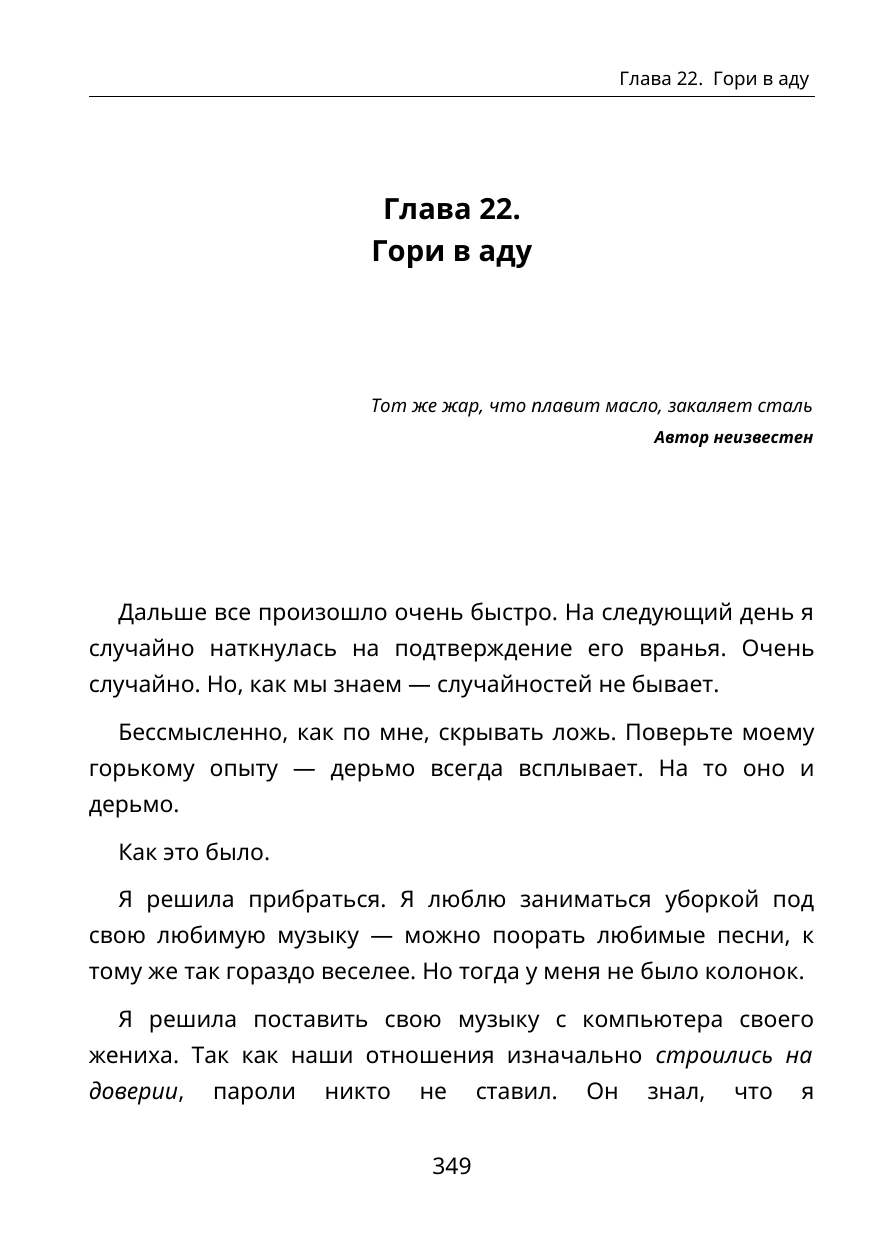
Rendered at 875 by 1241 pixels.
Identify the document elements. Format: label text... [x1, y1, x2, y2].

text Тот же жар, что плавит масло, закаляет сталь [236, 388, 815, 418]
text Дальше все произошло очень быстро. На следующий день я случайно наткнулась на подтверждение его вранья. Очень случайно. Но, как мы знаем — случайностей не бывает. [88, 596, 815, 699]
text Автор неизвестен [148, 418, 815, 448]
text Как это было. [88, 836, 815, 867]
text Я решила поставить свою музыку с компьютера своего жениха. Так как наши отношения изначально строились на доверии, пароли никто не ставил. Он знал, что я [88, 1003, 815, 1106]
subtitle Глава 22. Гори в аду [88, 185, 815, 270]
text Бессмысленно, как по мне, скрывать ложь. Поверьте моему горькому опыту — дерьмо всегда всплывает. На то оно и дерьмо. [88, 716, 815, 819]
text Я решила прибраться. Я люблю заниматься уборкой под свою любимую музыку — можно поорать любимые песни, к тому же так гораздо веселее. Но тогда у меня не было колонок. [88, 883, 815, 986]
